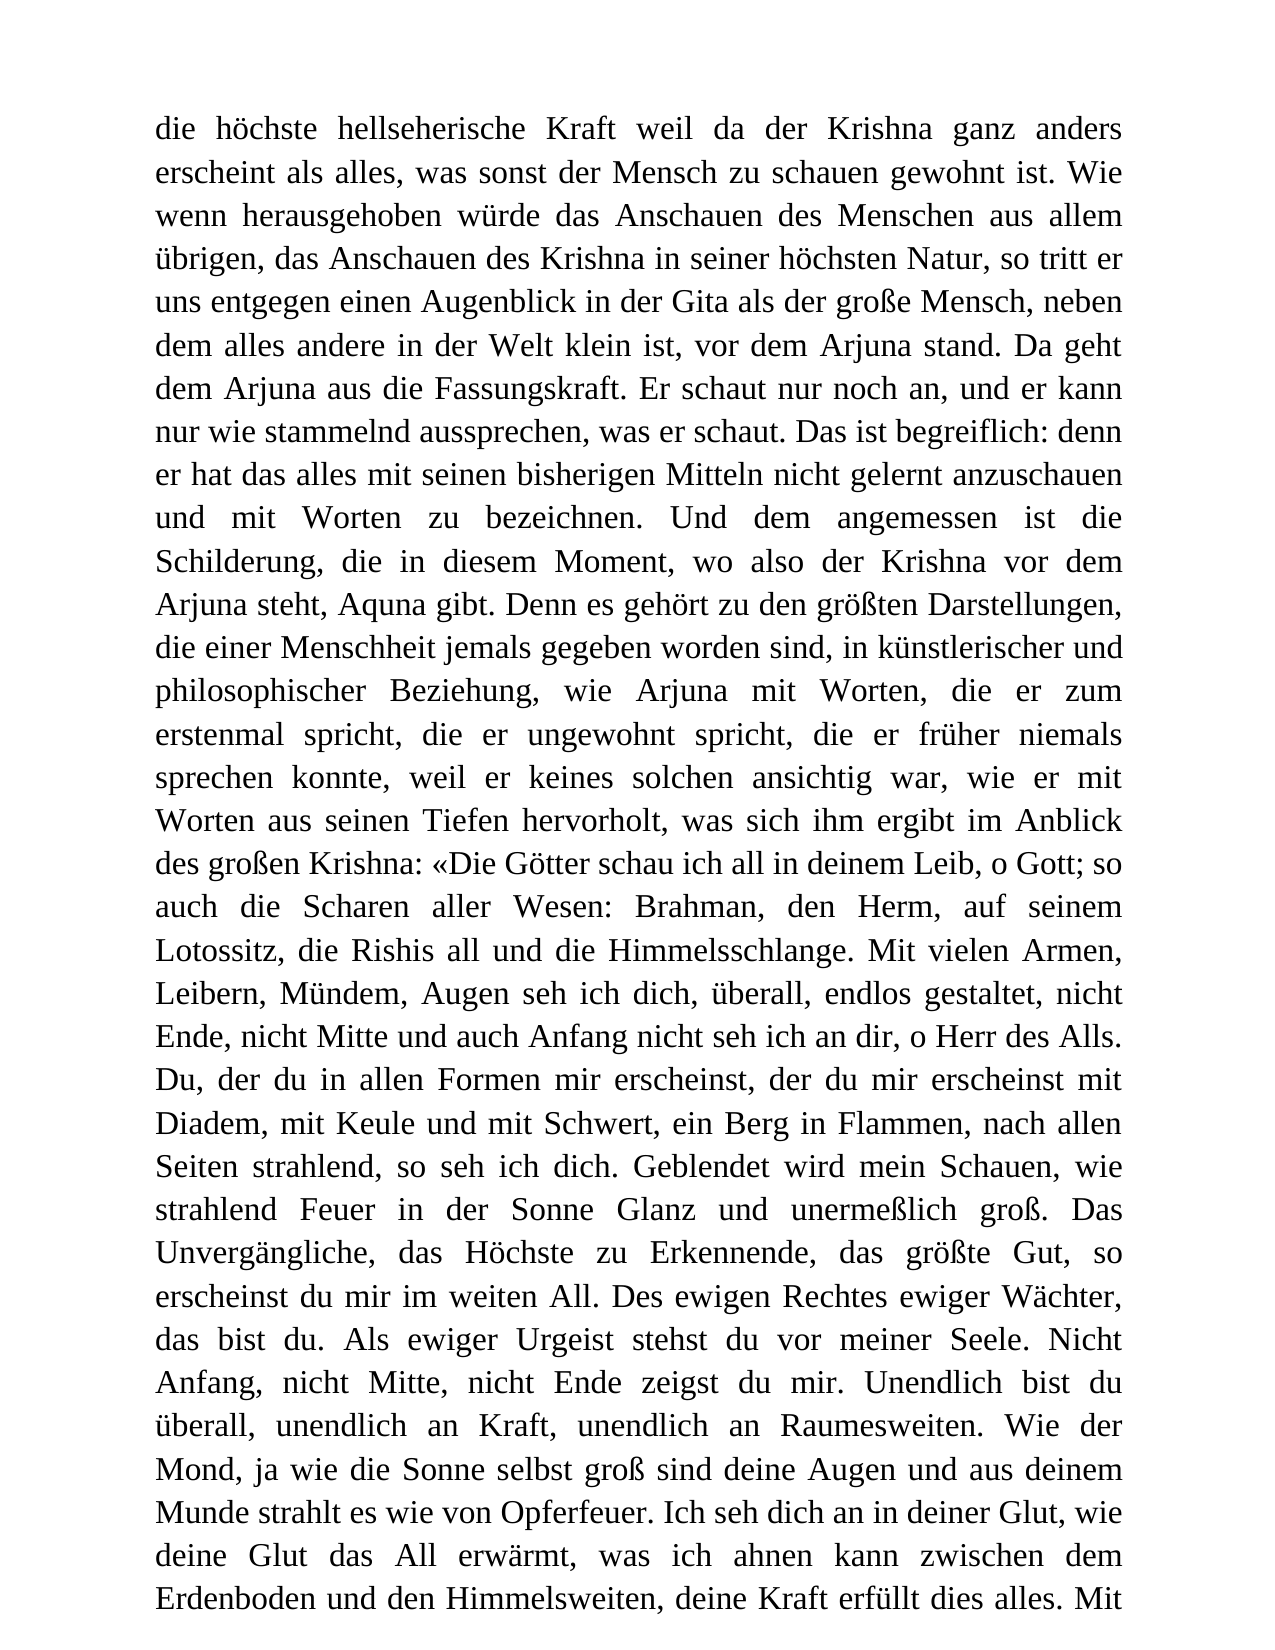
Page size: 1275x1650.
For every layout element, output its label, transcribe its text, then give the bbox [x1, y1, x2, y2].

text die höchste hellseherische Kraft weil da der Krishna ganz anders erscheint als alles, was sonst der Mensch zu schauen gewohnt ist. Wie wenn herausgehoben würde das Anschauen des Menschen aus allem übrigen, das Anschauen des Krishna in seiner höchsten Natur, so tritt er uns entgegen einen Augenblick in der Gita als der große Mensch, neben dem alles andere in der Welt klein ist, vor dem Arjuna stand. Da geht dem Arjuna aus die Fassungskraft. Er schaut nur noch an, und er kann nur wie stammelnd aussprechen, was er schaut. Das ist begreiflich: denn er hat das alles mit seinen bisherigen Mitteln nicht gelernt anzuschauen und mit Worten zu bezeichnen. Und dem angemessen ist die Schilderung, die in diesem Moment, wo also der Krishna vor dem Arjuna steht, Aquna gibt. Denn es gehört zu den größten Darstellungen, die einer Menschheit jemals gegeben worden sind, in künstlerischer und philosophischer Beziehung, wie Arjuna mit Worten, die er zum erstenmal spricht, die er ungewohnt spricht, die er früher niemals sprechen konnte, weil er keines solchen ansichtig war, wie er mit Worten aus seinen Tiefen hervorholt, was sich ihm ergibt im Anblick des großen Krishna: «Die Götter schau ich all in deinem Leib, o Gott; so auch die Scharen aller Wesen: Brahman, den Herm, auf seinem Lotossitz, die Rishis all und die Himmelsschlange. Mit vielen Armen, Leibern, Mündem, Augen seh ich dich, überall, endlos gestaltet, nicht Ende, nicht Mitte und auch Anfang nicht seh ich an dir, o Herr des Alls. Du, der du in allen Formen mir erscheinst, der du mir erscheinst mit Diadem, mit Keule und mit Schwert, ein Berg in Flammen, nach allen Seiten strahlend, so seh ich dich. Geblendet wird mein Schauen, wie strahlend Feuer in der Sonne Glanz und unermeßlich groß. Das Unvergängliche, das Höchste zu Erkennende, das größte Gut, so erscheinst du mir im weiten All. Des ewigen Rechtes ewiger Wächter, das bist du. Als ewiger Urgeist stehst du vor meiner Seele. Nicht Anfang, nicht Mitte, nicht Ende zeigst du mir. Unendlich bist du überall, unendlich an Kraft, unendlich an Raumesweiten. Wie der Mond, ja wie die Sonne selbst groß sind deine Augen und aus deinem Munde strahlt es wie von Opferfeuer. Ich seh dich an in deiner Glut, wie deine Glut das All erwärmt, was ich ahnen kann zwischen dem Erdenboden und den Himmelsweiten, deine Kraft erfüllt dies alles. Mit [155, 109, 1124, 1617]
